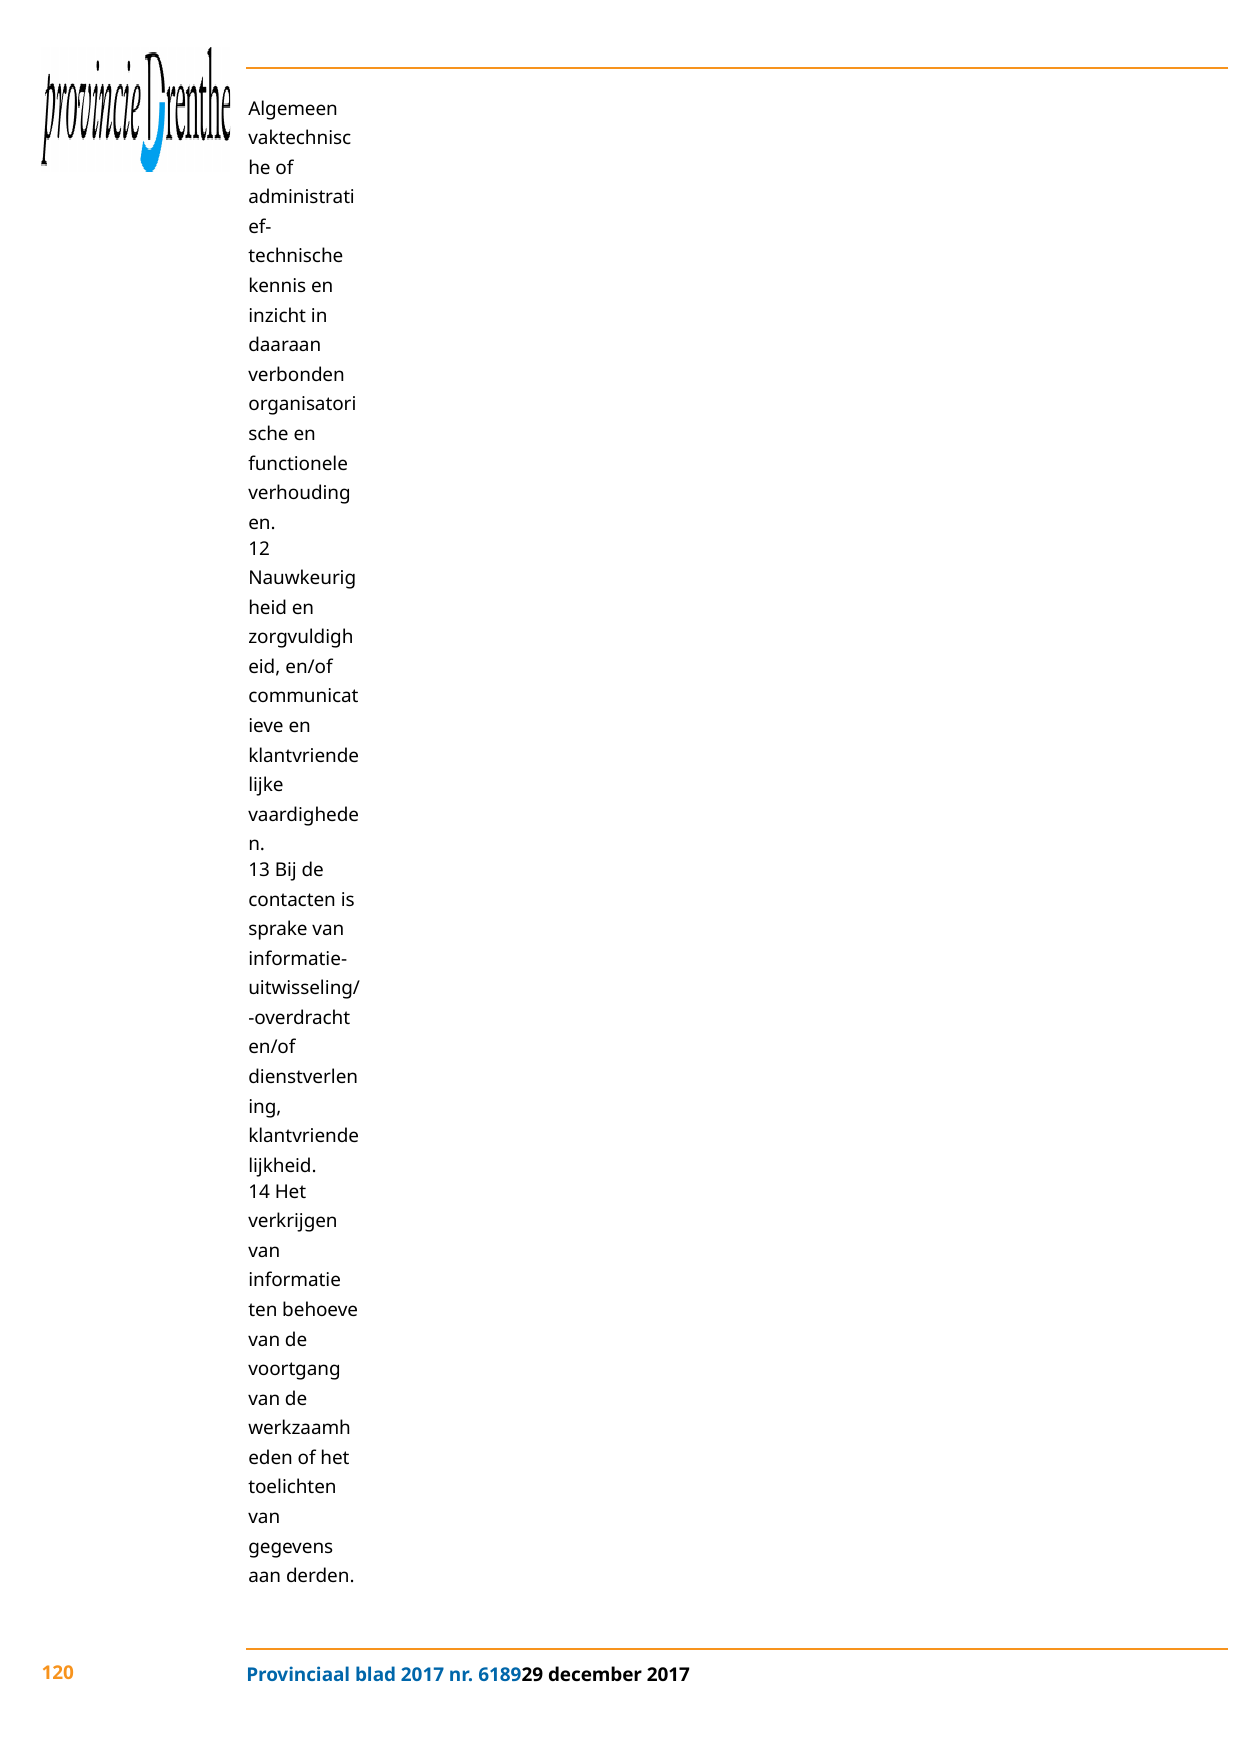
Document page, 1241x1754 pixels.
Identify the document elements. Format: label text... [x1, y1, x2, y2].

table_cell 12 Nauwkeurigheid en zorgvuldigheid, en/of communicatieve en klantvriendelijke vaardigheden. [248, 535, 361, 856]
table_cell [700, 856, 813, 1178]
table_cell [1039, 535, 1152, 856]
table_cell [587, 535, 700, 856]
picture [41, 47, 231, 172]
table_cell [474, 1178, 587, 1588]
table_cell 14 Het verkrijgen van informatie ten behoeve van de voortgang van de werkzaamheden of het toelichten van gegevens aan derden. [248, 1178, 361, 1588]
table_cell [926, 535, 1038, 856]
table_cell [926, 1178, 1038, 1588]
table_cell [700, 535, 813, 856]
table_cell [700, 95, 813, 535]
table_cell Algemeen vaktechnische of administratief-technische kennis en inzicht in daaraan verbonden organisatorische en functionele verhoudingen. [248, 95, 361, 535]
table_cell [587, 1178, 700, 1588]
table_cell [361, 95, 474, 535]
table_cell [1039, 95, 1152, 535]
table_cell [813, 856, 926, 1178]
table_cell [587, 856, 700, 1178]
table_cell [1039, 856, 1152, 1178]
table_cell [700, 1178, 813, 1588]
table_cell [1039, 1178, 1152, 1588]
table_cell [926, 856, 1038, 1178]
table_cell 13 Bij de contacten is sprake van informatie-uitwisseling/-overdracht en/of dienstverlening, klantvriendelijkheid. [248, 856, 361, 1178]
table_cell [587, 95, 700, 535]
table_cell [813, 1178, 926, 1588]
table_cell [474, 535, 587, 856]
table_cell [813, 535, 926, 856]
table_cell [361, 856, 474, 1178]
table_cell [474, 856, 587, 1178]
table_cell [926, 95, 1038, 535]
table_cell [813, 95, 926, 535]
table_cell [361, 535, 474, 856]
table_cell [361, 1178, 474, 1588]
table_cell [474, 95, 587, 535]
